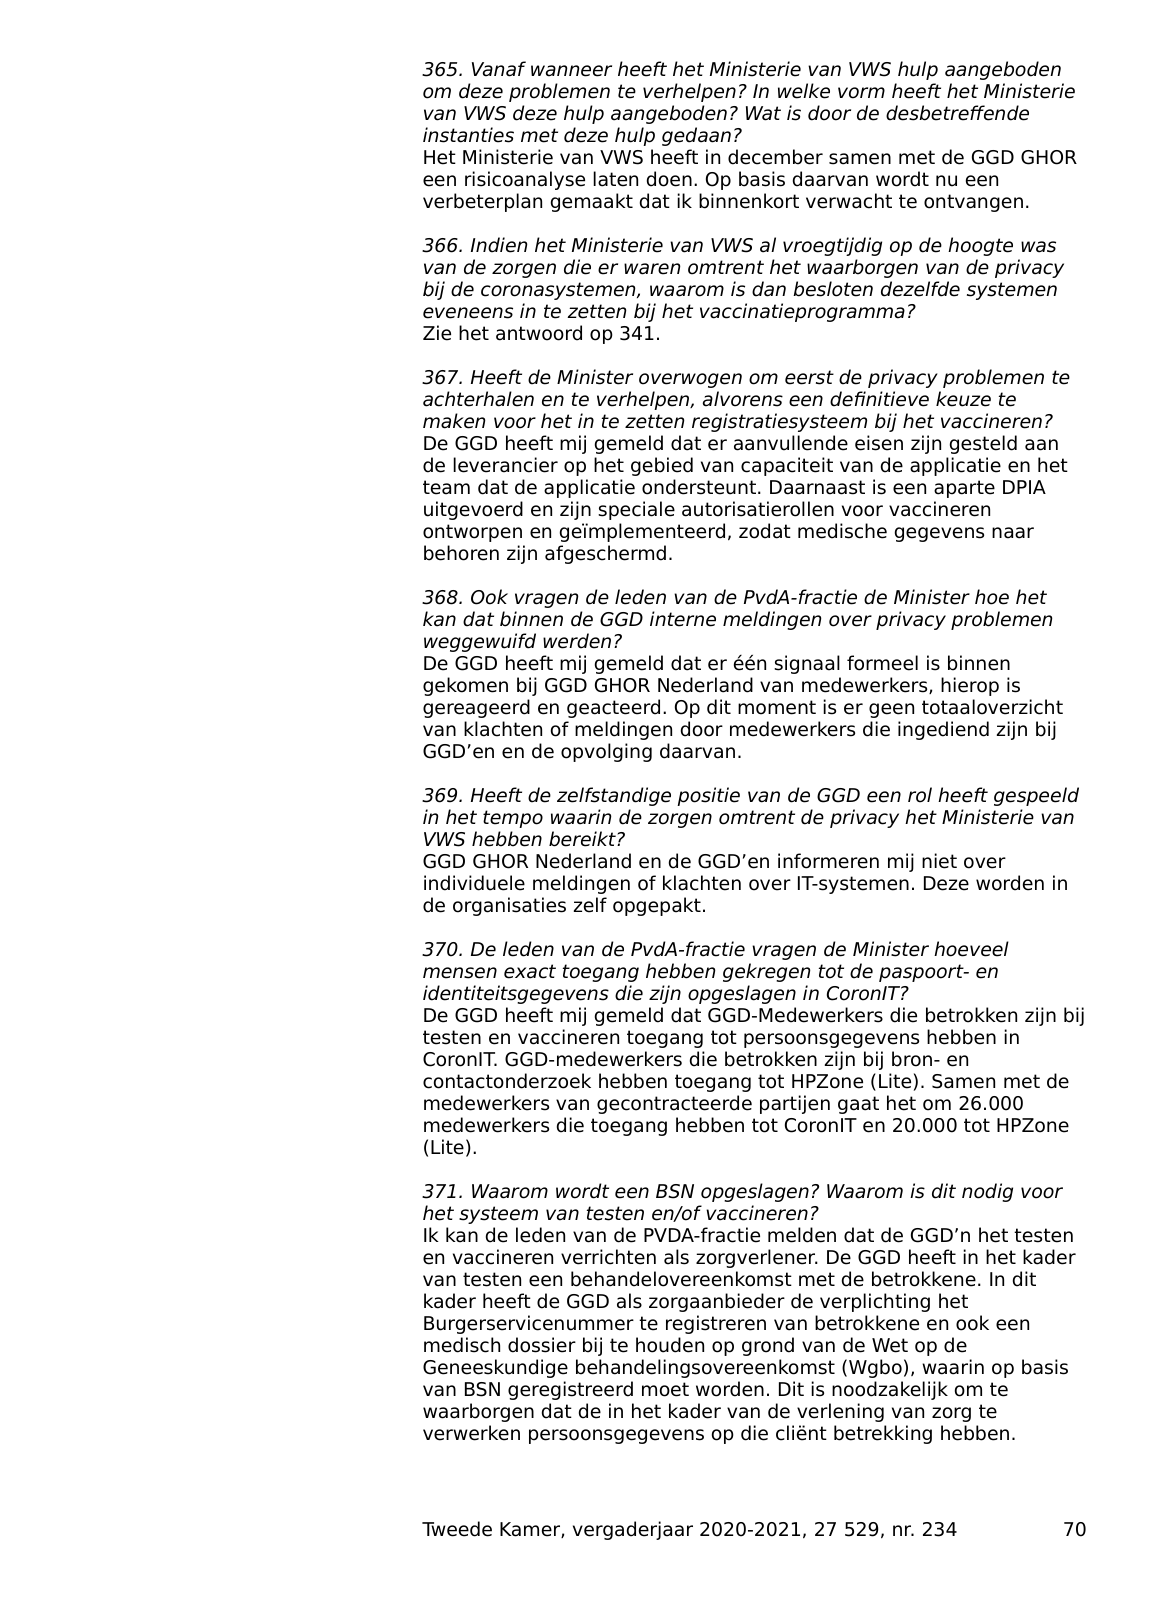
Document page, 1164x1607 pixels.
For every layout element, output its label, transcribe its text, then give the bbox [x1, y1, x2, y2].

text 369. Heeft de zelfstandige positie van de GGD een rol heeft gespeeld in het tempo waarin de zorgen omtrent de privacy het Ministerie van VWS hebben bereikt? [422, 785, 1087, 851]
text 368. Ook vragen de leden van de PvdA-fractie de Minister hoe het kan dat binnen de GGD interne meldingen over privacy problemen weggewuifd werden? [422, 587, 1087, 653]
text Ik kan de leden van de PVDA-fractie melden dat de GGD’n het testen en vaccineren verrichten als zorgverlener. De GGD heeft in het kader van testen een behandelovereenkomst met de betrokkene. In dit kader heeft de GGD als zorgaanbieder de verplichting het Burgerservicenummer te registreren van betrokkene en ook een medisch dossier bij te houden op grond van de Wet op de Geneeskundige behandelingsovereenkomst (Wgbo), waarin op basis van BSN geregistreerd moet worden. Dit is noodzakelijk om te waarborgen dat de in het kader van de verlening van zorg te verwerken persoonsgegevens op die cliënt betrekking hebben. [422, 1225, 1087, 1445]
text 370. De leden van de PvdA-fractie vragen de Minister hoeveel mensen exact toegang hebben gekregen tot de paspoort- en identiteitsgegevens die zijn opgeslagen in CoronIT? [422, 939, 1087, 1005]
text De GGD heeft mij gemeld dat GGD-Medewerkers die betrokken zijn bij testen en vaccineren toegang tot persoonsgegevens hebben in CoronIT. GGD-medewerkers die betrokken zijn bij bron- en contactonderzoek hebben toegang tot HPZone (Lite). Samen met de medewerkers van gecontracteerde partijen gaat het om 26.000 medewerkers die toegang hebben tot CoronIT en 20.000 tot HPZone (Lite). [422, 1005, 1087, 1159]
text 371. Waarom wordt een BSN opgeslagen? Waarom is dit nodig voor het systeem van testen en/of vaccineren? [422, 1181, 1087, 1225]
text GGD GHOR Nederland en de GGD’en informeren mij niet over individuele meldingen of klachten over IT-systemen. Deze worden in de organisaties zelf opgepakt. [422, 851, 1087, 917]
text 366. Indien het Ministerie van VWS al vroegtijdig op de hoogte was van de zorgen die er waren omtrent het waarborgen van de privacy bij de coronasystemen, waarom is dan besloten dezelfde systemen eveneens in te zetten bij het vaccinatieprogramma? [422, 235, 1087, 323]
text Het Ministerie van VWS heeft in december samen met de GGD GHOR een risicoanalyse laten doen. Op basis daarvan wordt nu een verbeterplan gemaakt dat ik binnenkort verwacht te ontvangen. [422, 147, 1087, 213]
text De GGD heeft mij gemeld dat er aanvullende eisen zijn gesteld aan de leverancier op het gebied van capaciteit van de applicatie en het team dat de applicatie ondersteunt. Daarnaast is een aparte DPIA uitgevoerd en zijn speciale autorisatierollen voor vaccineren ontworpen en geïmplementeerd, zodat medische gegevens naar behoren zijn afgeschermd. [422, 433, 1087, 565]
text Zie het antwoord op 341. [422, 323, 1087, 345]
text 365. Vanaf wanneer heeft het Ministerie van VWS hulp aangeboden om deze problemen te verhelpen? In welke vorm heeft het Ministerie van VWS deze hulp aangeboden? Wat is door de desbetreffende instanties met deze hulp gedaan? [422, 59, 1087, 147]
text 367. Heeft de Minister overwogen om eerst de privacy problemen te achterhalen en te verhelpen, alvorens een definitieve keuze te maken voor het in te zetten registratiesysteem bij het vaccineren? [422, 367, 1087, 433]
text De GGD heeft mij gemeld dat er één signaal formeel is binnen gekomen bij GGD GHOR Nederland van medewerkers, hierop is gereageerd en geacteerd. Op dit moment is er geen totaaloverzicht van klachten of meldingen door medewerkers die ingediend zijn bij GGD’en en de opvolging daarvan. [422, 653, 1087, 763]
